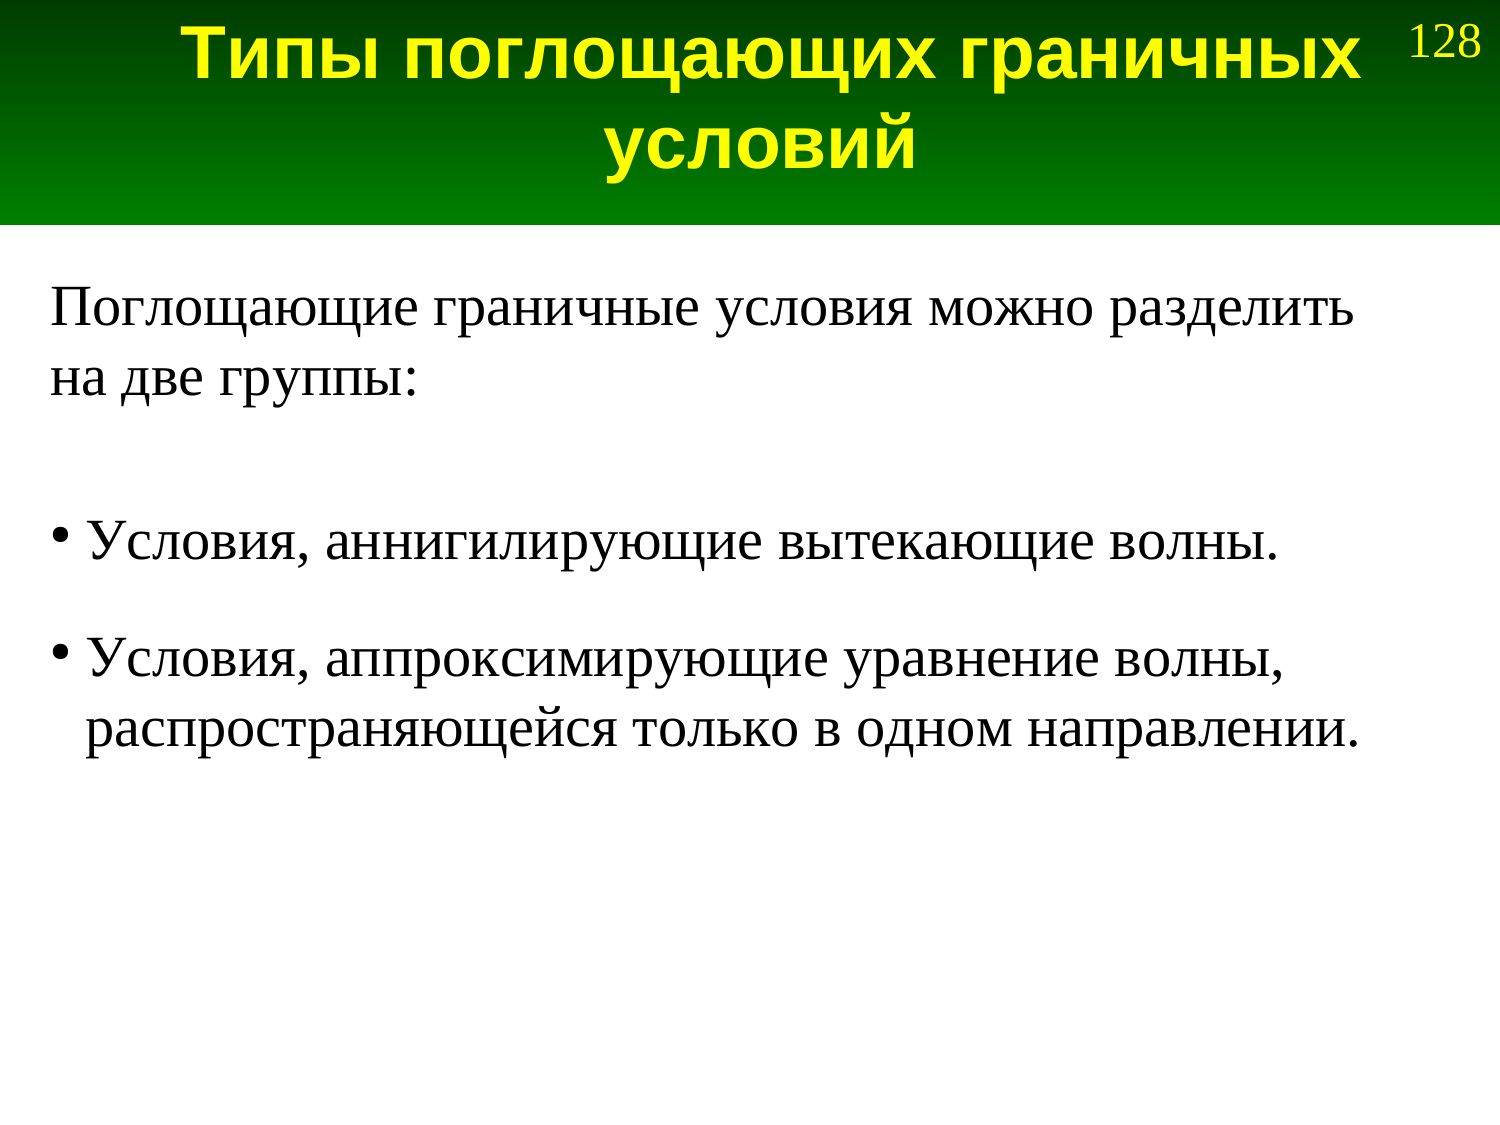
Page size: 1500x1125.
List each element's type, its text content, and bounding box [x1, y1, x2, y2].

title Типы поглощающих граничных условий [123, 0, 1399, 192]
text_box Поглощающие граничные условия можно разделить на две группы: Условия, аннигилирующие вытекающие волны. Условия, аппроксимирующие уравнение волны, распространяющейся только в одном направлении. [35, 259, 1441, 766]
